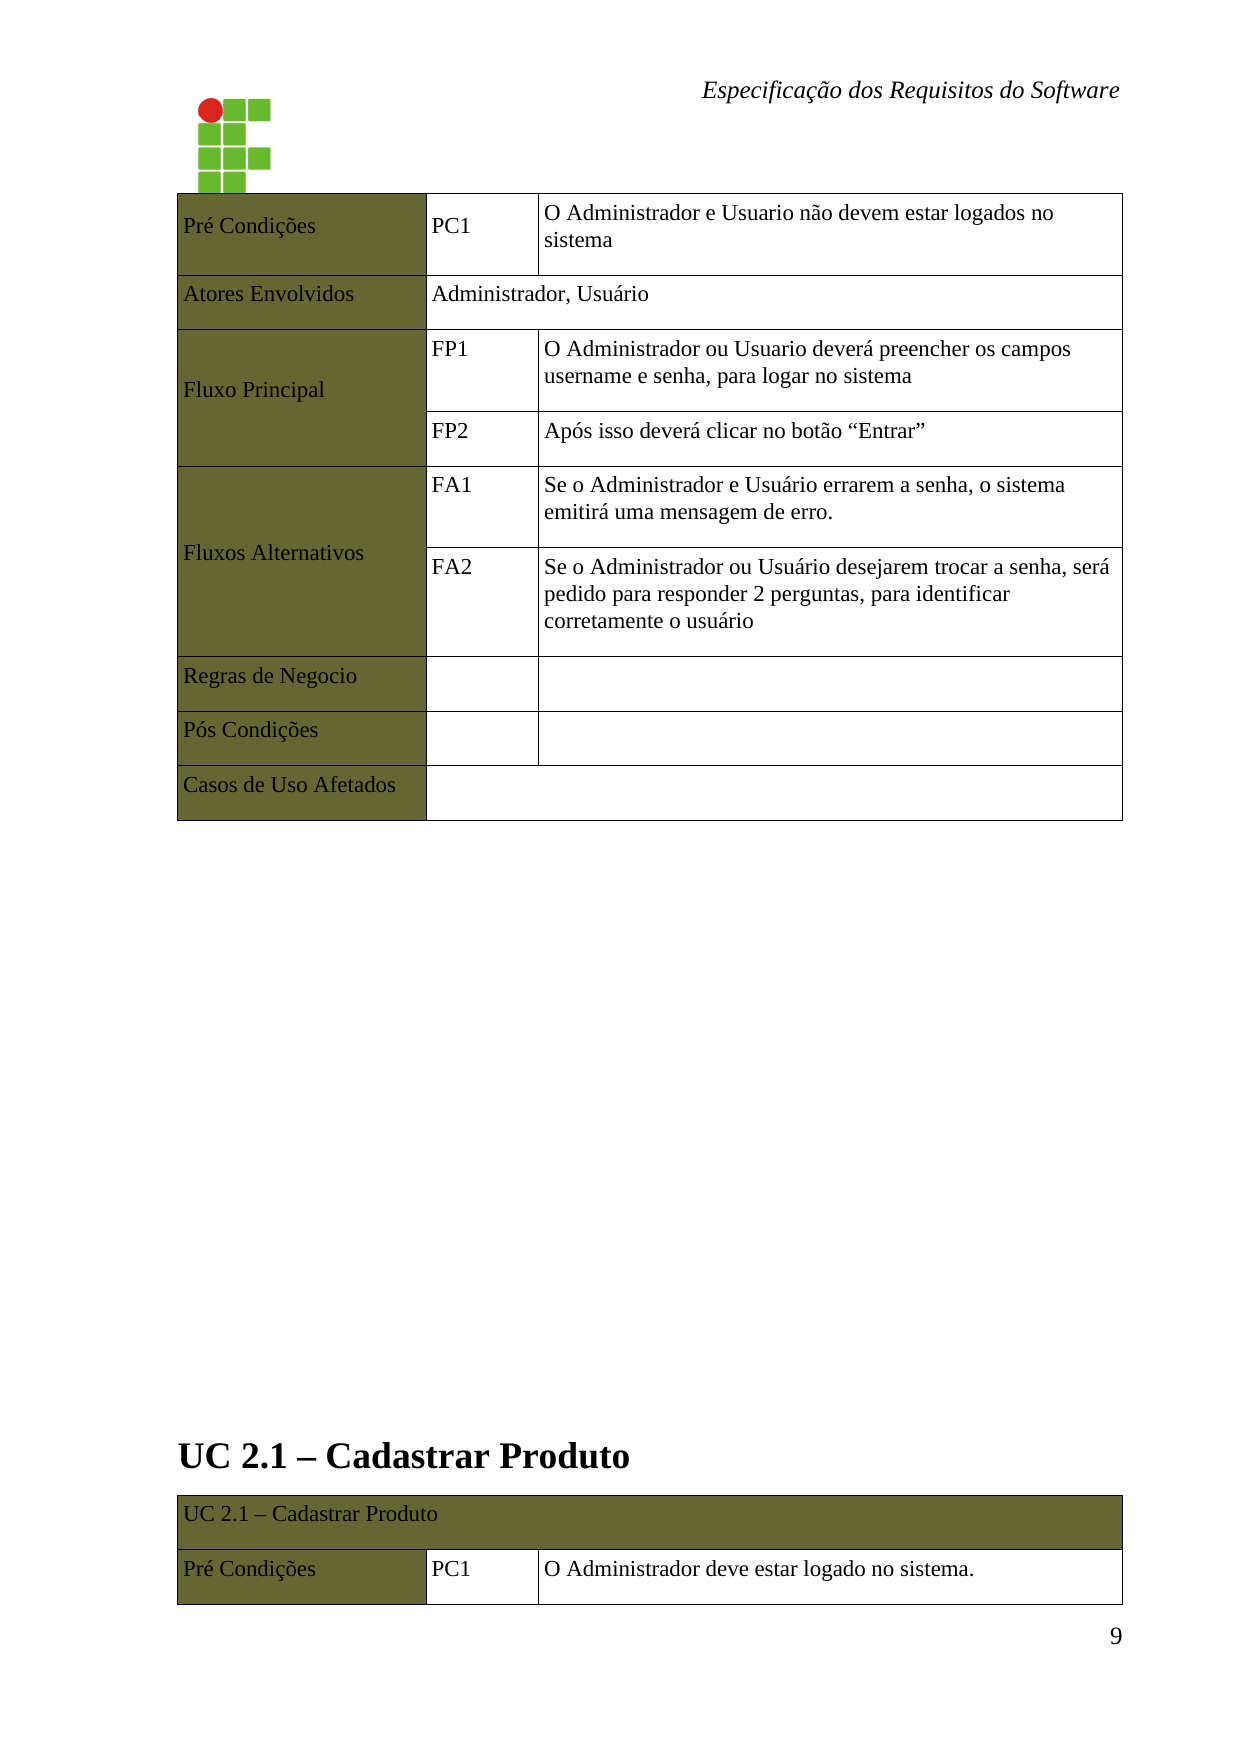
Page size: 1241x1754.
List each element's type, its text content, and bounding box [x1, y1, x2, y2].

table_cell Atores Envolvidos [178, 276, 426, 329]
table_cell [427, 657, 538, 711]
table_cell Se o Administrador ou Usuário desejarem trocar a senha, será pedido para responder 2 perguntas, para identificar corretamente o usuário [539, 548, 1122, 656]
table_cell Pré Condições [178, 1550, 426, 1604]
table_cell Se o Administrador e Usuário errarem a senha, o sistema emitirá uma mensagem de erro. [539, 467, 1122, 547]
table_cell O Administrador deve estar logado no sistema. [539, 1550, 1122, 1604]
table_cell Regras de Negocio [178, 657, 426, 711]
table_cell [427, 712, 538, 765]
table_cell PC1 [427, 1550, 538, 1604]
table_cell FA1 [427, 467, 538, 547]
table_cell O Administrador e Usuario não devem estar logados no sistema [539, 194, 1122, 275]
table_cell [539, 712, 1122, 765]
table_cell [539, 657, 1122, 711]
table_cell Fluxos Alternativos [178, 467, 426, 656]
table_cell FA2 [427, 548, 538, 656]
table_cell PC1 [427, 194, 538, 275]
table_cell O Administrador ou Usuario deverá preencher os campos username e senha, para logar no sistema [539, 330, 1122, 411]
table_cell FP1 [427, 330, 538, 411]
table_cell Pós Condições [178, 712, 426, 765]
table_cell [427, 766, 1122, 820]
table_cell FP2 [427, 412, 538, 466]
table_cell Fluxo Principal [178, 330, 426, 466]
picture [195, 98, 271, 193]
table_cell Após isso deverá clicar no botão “Entrar” [539, 412, 1122, 466]
table_header UC 2.1 – Cadastrar Produto [178, 1496, 1122, 1549]
table_cell Pré Condições [178, 194, 426, 275]
table_cell Administrador, Usuário [427, 276, 1122, 329]
text UC 2.1 – Cadastrar Produto [177, 1433, 1122, 1477]
table_cell Casos de Uso Afetados [178, 766, 426, 820]
